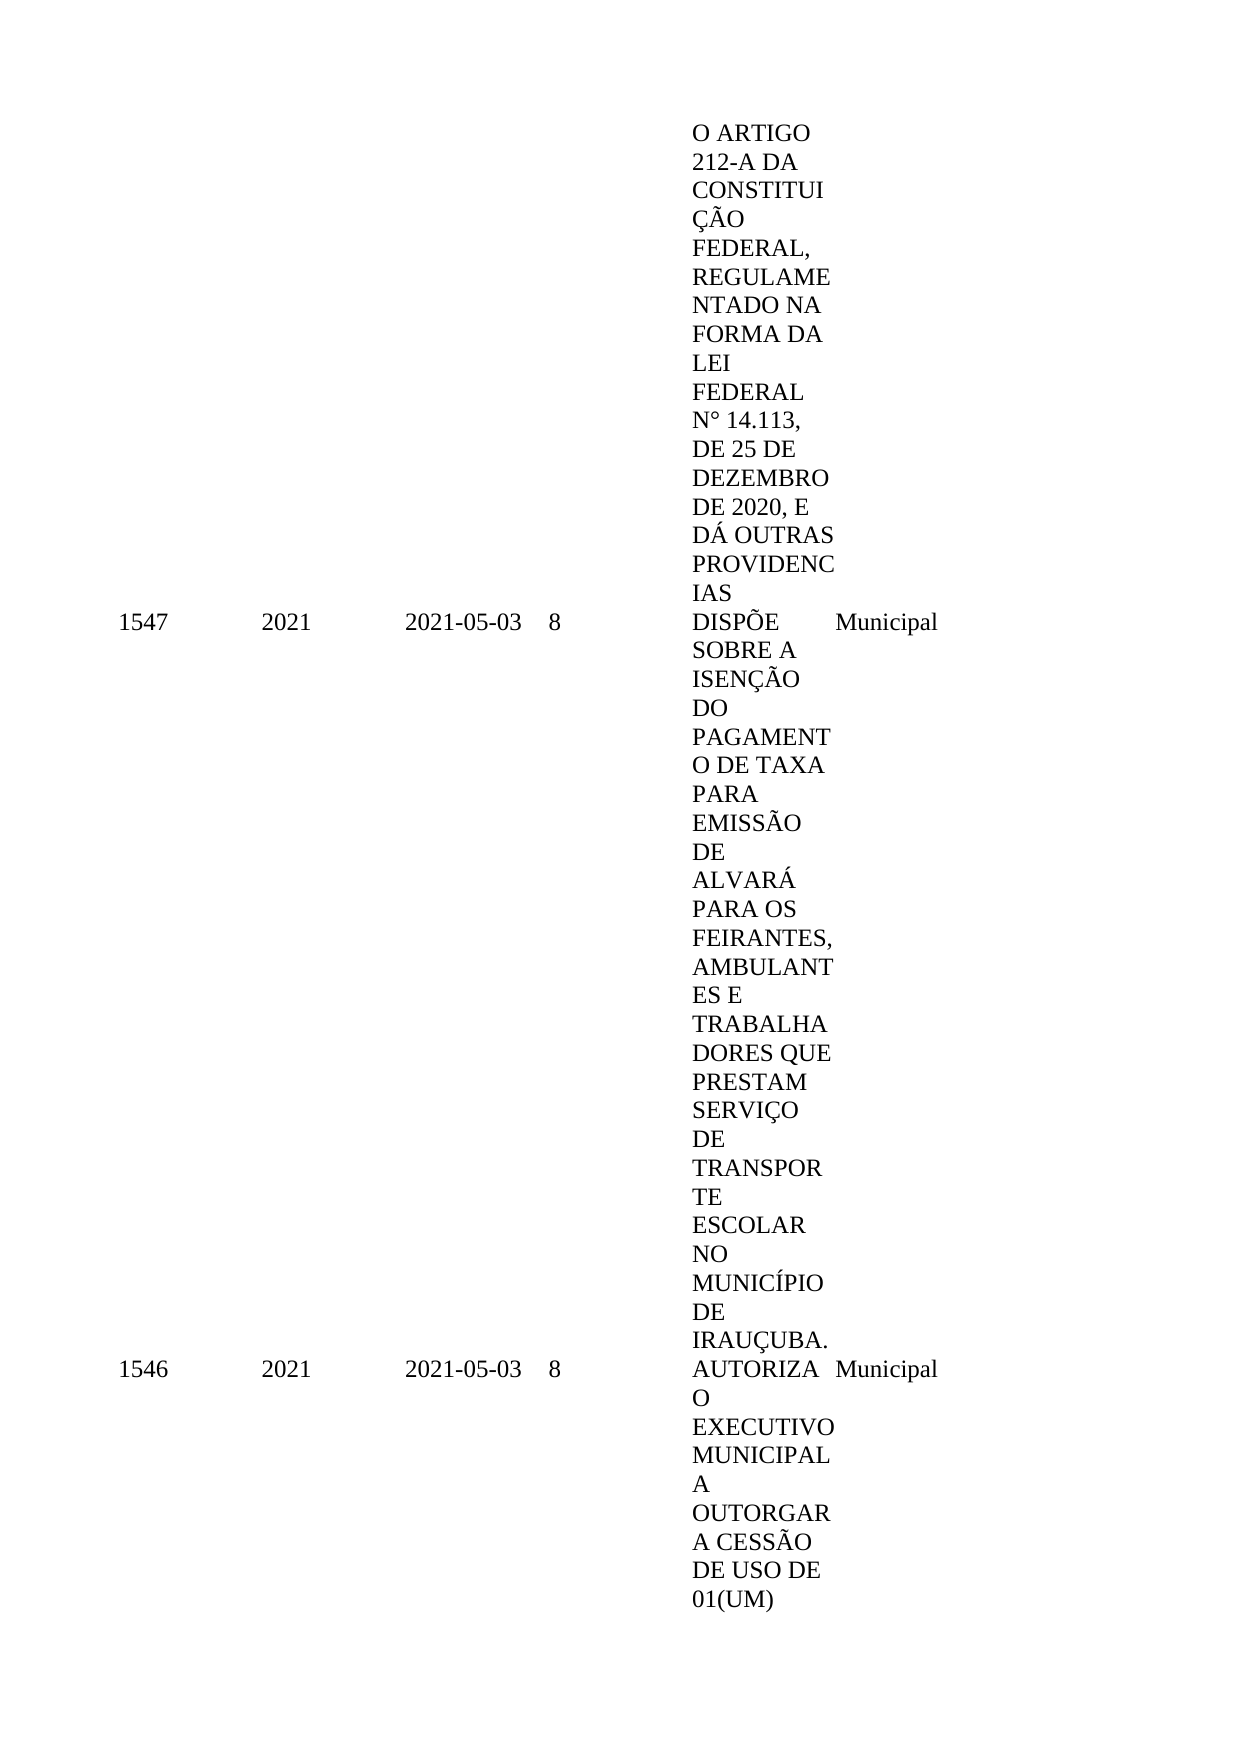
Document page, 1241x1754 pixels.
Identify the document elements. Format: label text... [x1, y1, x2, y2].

table_cell 1547 [118, 607, 261, 1354]
table_cell DISPÕE SOBRE A ISENÇÃO DO PAGAMENTO DE TAXA PARA EMISSÃO DE ALVARÁ PARA OS FEIRANTES, AMBULANTES E TRABALHADORES QUE PRESTAM SERVIÇO DE TRANSPORTE ESCOLAR NO MUNICÍPIO DE IRAUÇUBA. [692, 607, 835, 1354]
table_cell [548, 118, 692, 607]
table_cell [979, 118, 1122, 607]
table_cell AUTORIZA O EXECUTIVO MUNICIPAL A OUTORGAR A CESSÃO DE USO DE 01(UM) [692, 1354, 835, 1613]
table_cell [118, 118, 261, 607]
table_cell 1546 [118, 1354, 261, 1613]
table_cell [835, 118, 979, 607]
table_cell O ARTIGO 212-A DA CONSTITUIÇÃO FEDERAL, REGULAMENTADO NA FORMA DA LEI FEDERAL N° 14.113, DE 25 DE DEZEMBRO DE 2020, E DÁ OUTRAS PROVIDENCIAS [692, 118, 835, 607]
table_cell 8 [548, 607, 692, 1354]
table_cell [405, 118, 548, 607]
table_cell 2021 [261, 607, 405, 1354]
table_cell 8 [548, 1354, 692, 1613]
table_cell [261, 118, 405, 607]
table_cell 2021 [261, 1354, 405, 1613]
table_cell 2021-05-03 [405, 607, 548, 1354]
table_cell [979, 607, 1122, 1354]
table_cell [979, 1354, 1122, 1613]
table_cell Municipal [835, 1354, 979, 1613]
table_cell 2021-05-03 [405, 1354, 548, 1613]
table_cell Municipal [835, 607, 979, 1354]
